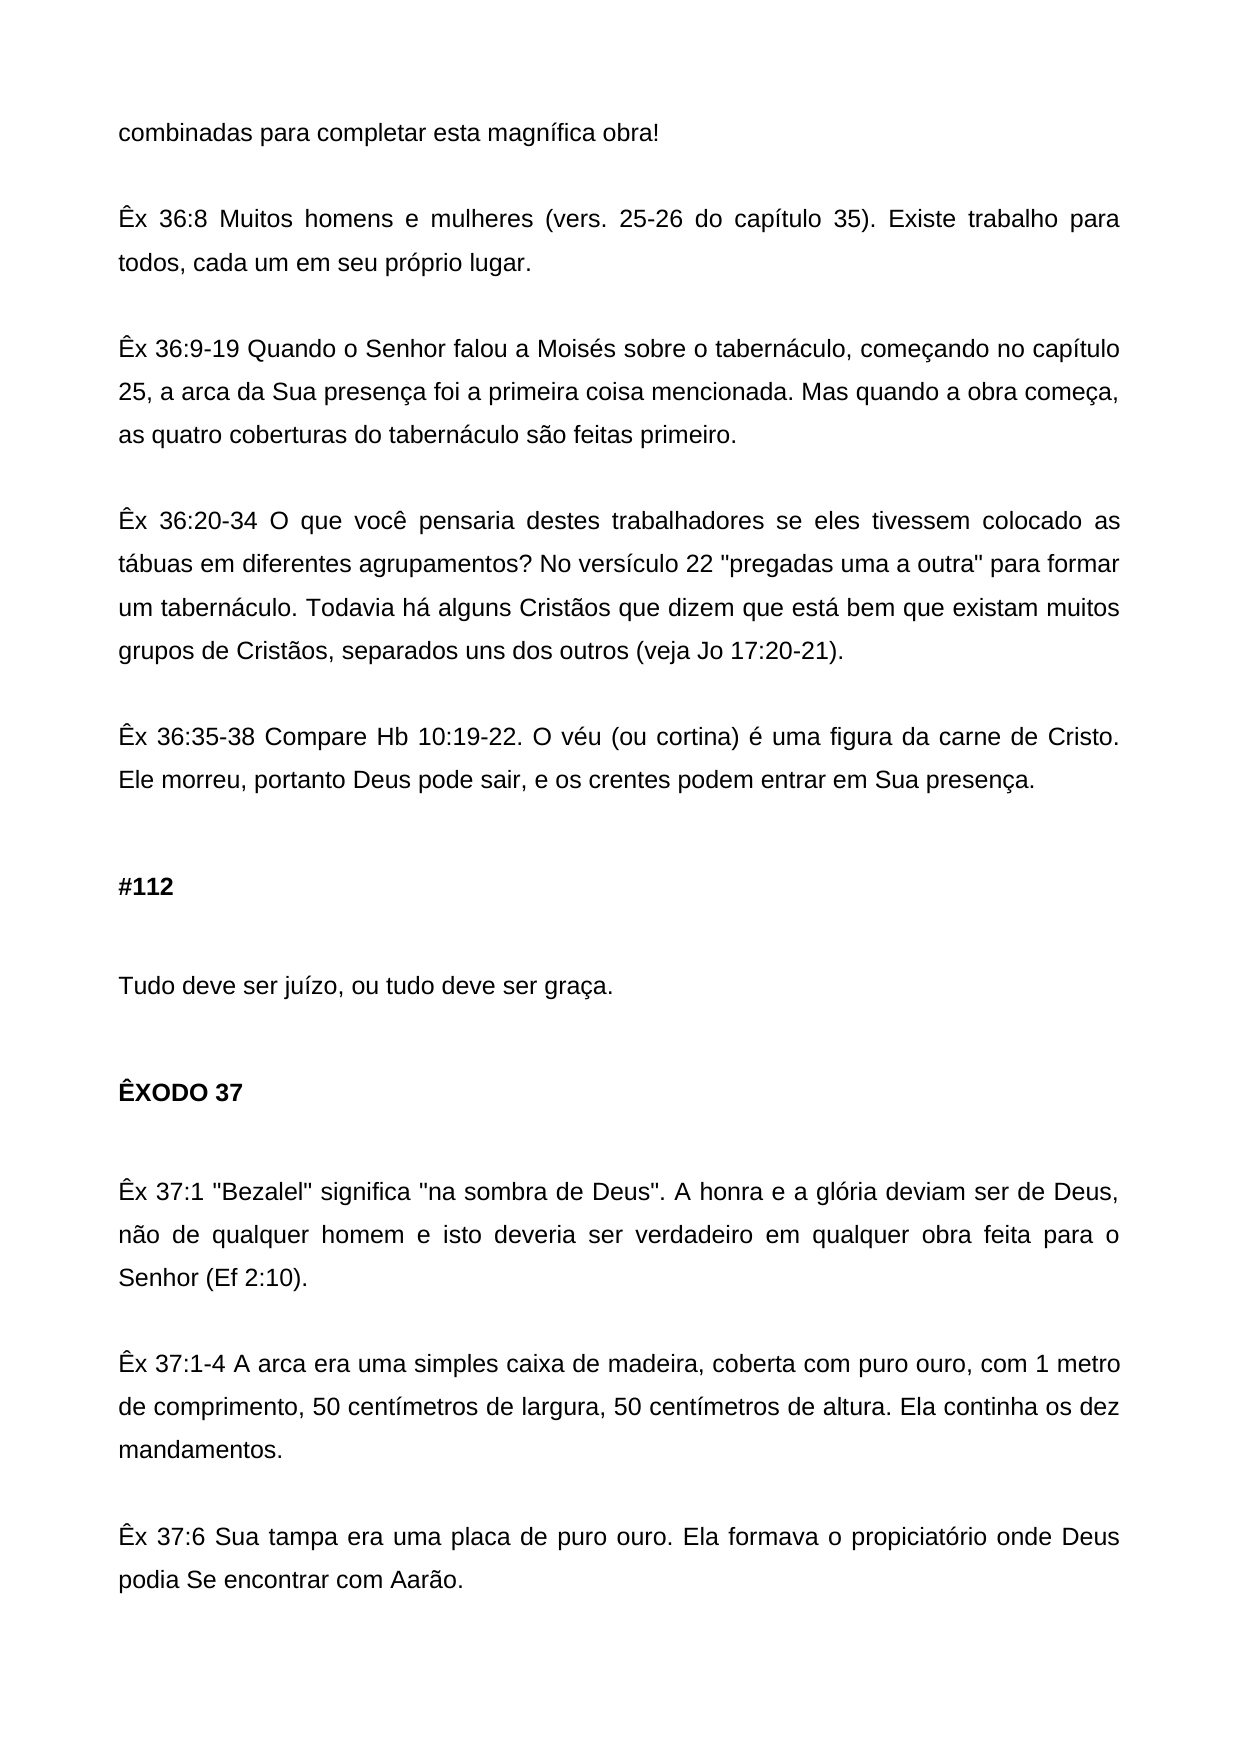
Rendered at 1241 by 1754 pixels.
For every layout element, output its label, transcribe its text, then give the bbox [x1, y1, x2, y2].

text Êx 36:20-34 O que você pensaria destes trabalhadores se eles tivessem colocado as tábuas em diferentes agrupamentos? No versículo 22 "pregadas uma a outra" para formar um tabernáculo. Todavia há alguns Cristãos que dizem que está bem que existam muitos grupos de Cristãos, separados uns dos outros (veja Jo 17:20-21). [118, 506, 1122, 664]
subtitle ÊXODO 37 [118, 1078, 1122, 1107]
text Êx 37:6 Sua tampa era uma placa de puro ouro. Ela formava o propiciatório onde Deus podia Se encontrar com Aarão. [118, 1522, 1122, 1593]
subtitle #112 [118, 872, 1122, 901]
text Tudo deve ser juízo, ou tudo deve ser graça. [118, 971, 1122, 999]
text Êx 36:9-19 Quando o Senhor falou a Moisés sobre o tabernáculo, começando no capítulo 25, a arca da Sua presença foi a primeira coisa mencionada. Mas quando a obra começa, as quatro coberturas do tabernáculo são feitas primeiro. [118, 334, 1122, 449]
text Êx 37:1 "Bezalel" significa "na sombra de Deus". A honra e a glória deviam ser de Deus, não de qualquer homem e isto deveria ser verdadeiro em qualquer obra feita para o Senhor (Ef 2:10). [118, 1177, 1122, 1292]
text combinadas para completar esta magnífica obra! [118, 118, 1122, 147]
text Êx 37:1-4 A arca era uma simples caixa de madeira, coberta com puro ouro, com 1 metro de comprimento, 50 centímetros de largura, 50 centímetros de altura. Ela continha os dez mandamentos. [118, 1349, 1122, 1464]
text Êx 36:35-38 Compare Hb 10:19-22. O véu (ou cortina) é uma figura da carne de Cristo. Ele morreu, portanto Deus pode sair, e os crentes podem entrar em Sua presença. [118, 722, 1122, 794]
text Êx 36:8 Muitos homens e mulheres (vers. 25-26 do capítulo 35). Existe trabalho para todos, cada um em seu próprio lugar. [118, 204, 1122, 276]
